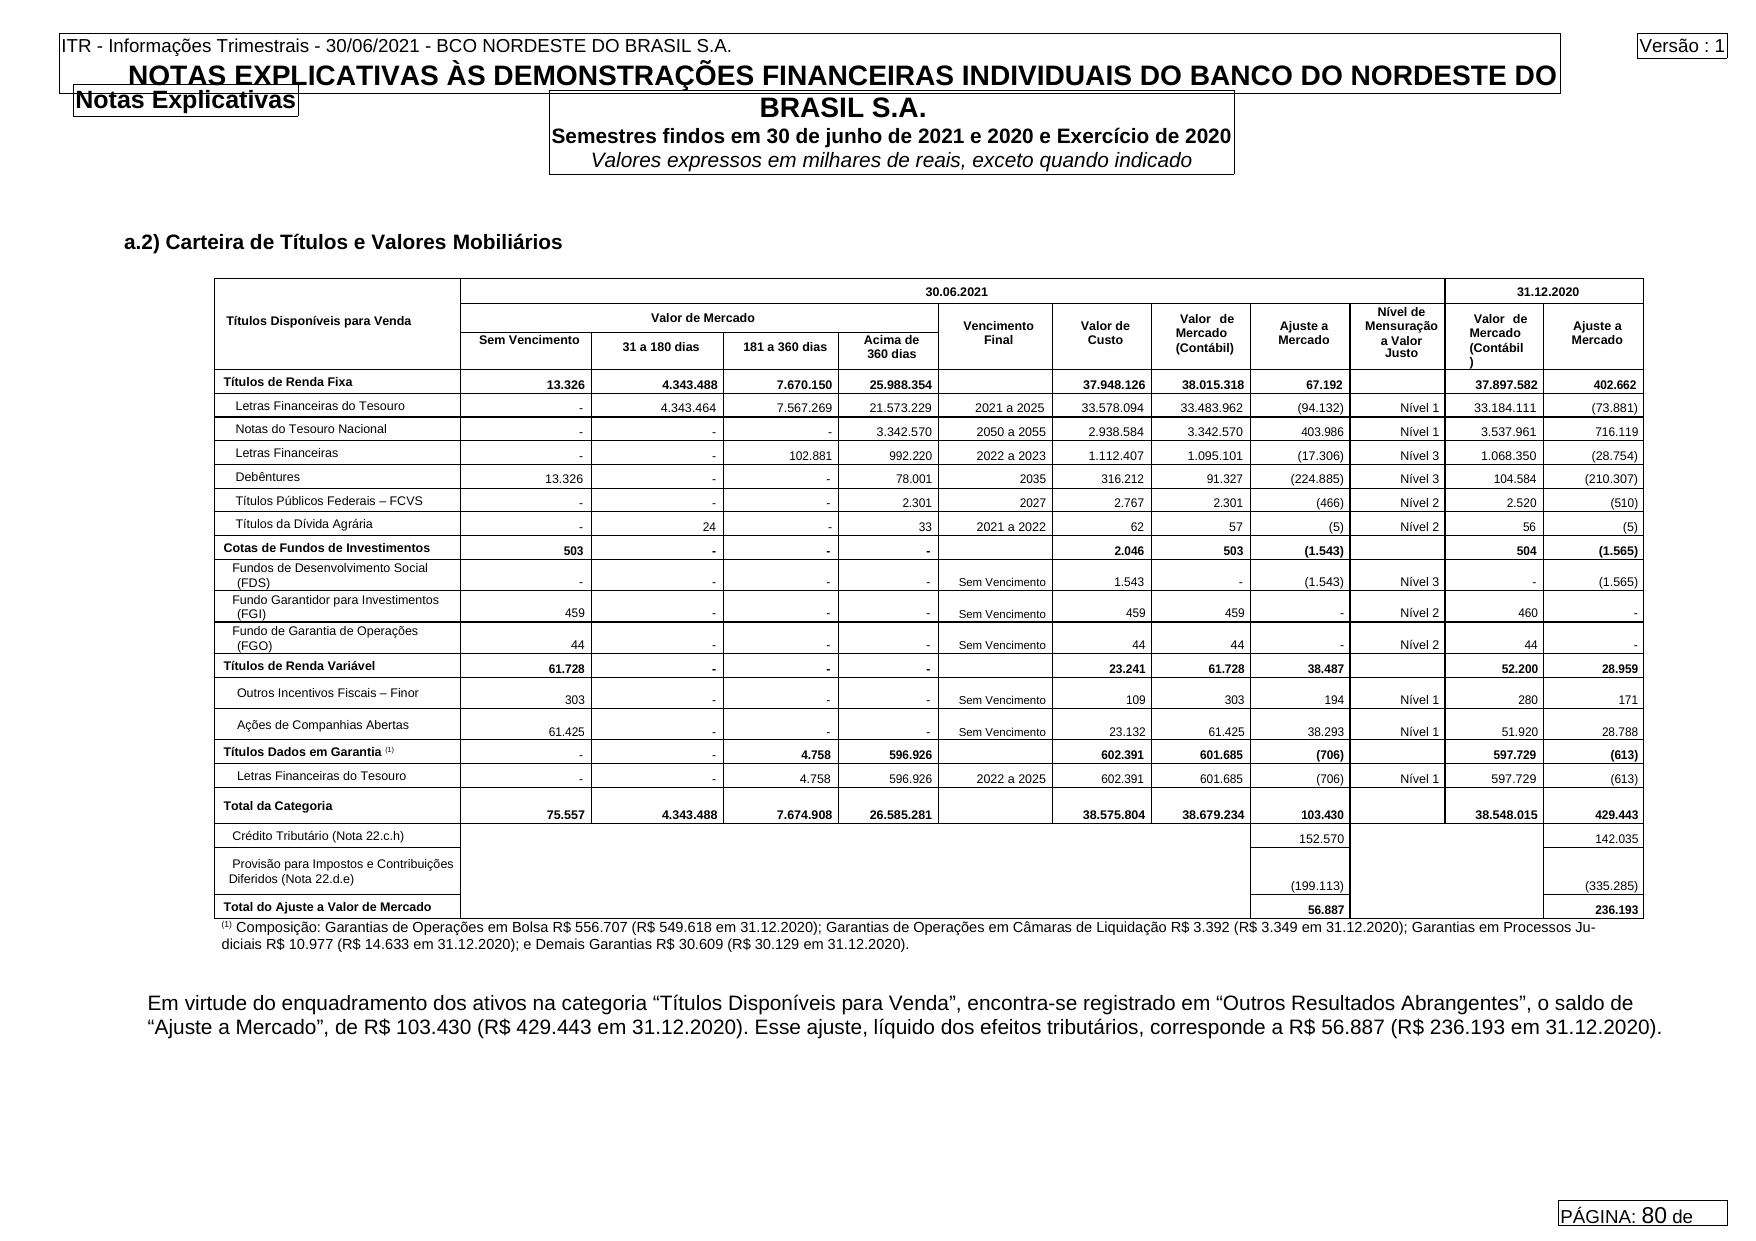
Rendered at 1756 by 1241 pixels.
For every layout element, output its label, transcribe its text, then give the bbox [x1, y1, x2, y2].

table_cell 402.662 [1544, 370, 1643, 393]
table_cell 24 [592, 512, 723, 535]
table_cell [939, 740, 1052, 763]
table_cell - [724, 418, 838, 440]
table_cell Acima de 360 dias [839, 333, 938, 369]
table_cell 52.200 [1446, 654, 1543, 677]
table_cell 2050 a 2055 [939, 418, 1052, 440]
table_cell 2021 a 2022 [939, 512, 1052, 535]
table_header Títulos Disponíveis para Venda [215, 279, 460, 369]
table_cell (613) [1544, 764, 1643, 787]
table_cell (706) [1251, 740, 1349, 763]
table_cell 2022 a 2025 [939, 764, 1052, 787]
table_cell 25.988.354 [839, 370, 938, 393]
table_cell 4.343.488 [592, 788, 723, 823]
table_cell Títulos da Dívida Agrária [215, 512, 460, 535]
table_cell 109 [1053, 678, 1151, 708]
table_cell Vencimento Final [939, 304, 1052, 369]
table_cell 2035 [939, 465, 1052, 487]
table_cell 4.343.464 [592, 394, 723, 416]
table_cell 316.212 [1053, 465, 1151, 487]
table_cell 44 [1446, 623, 1543, 653]
table_cell 61.728 [461, 654, 591, 677]
table_cell - [592, 740, 723, 763]
table_cell 37.948.126 [1053, 370, 1151, 393]
table_cell - [592, 560, 723, 590]
table_cell 459 [1152, 591, 1250, 621]
table_cell 503 [461, 536, 591, 558]
table_cell - [592, 418, 723, 440]
table_cell 597.729 [1446, 764, 1543, 787]
table_cell - [461, 418, 591, 440]
table_cell Nível 2 [1351, 512, 1444, 535]
table_cell Sem Vencimento [939, 709, 1052, 739]
table_cell 38.487 [1251, 654, 1349, 677]
list Carteira de Títulos e Valores Mobiliários [124, 230, 1678, 254]
table_cell 236.193 [1544, 895, 1643, 918]
table_cell 102.881 [724, 441, 838, 464]
table_cell 38.548.015 [1446, 788, 1543, 823]
table_cell 2.301 [1152, 489, 1250, 511]
table_cell - [461, 764, 591, 787]
table_cell 1.095.101 [1152, 441, 1250, 464]
table_cell Ajuste a Mercado [1251, 304, 1349, 369]
table_cell (5) [1251, 512, 1349, 535]
table_cell 56.887 [1251, 895, 1349, 918]
table_cell 44 [1053, 623, 1151, 653]
table_cell (73.881) [1544, 394, 1643, 416]
table_cell Notas do Tesouro Nacional [215, 418, 460, 440]
table_cell 21.573.229 [839, 394, 938, 416]
table_cell Valor de Mercado (Contábil) [1152, 304, 1250, 369]
table_cell (210.307) [1544, 465, 1643, 487]
table_cell (224.885) [1251, 465, 1349, 487]
table_cell 2.301 [839, 489, 938, 511]
table_cell 44 [461, 623, 591, 653]
table_cell Fundo de Garantia de Operações (FGO) [215, 623, 460, 653]
table_cell - [724, 560, 838, 590]
table_cell Sem Vencimento [939, 591, 1052, 621]
table_cell 33.483.962 [1152, 394, 1250, 416]
table_cell Sem Vencimento [461, 333, 591, 369]
table_cell - [592, 678, 723, 708]
table_cell 1.068.350 [1446, 441, 1543, 464]
table_cell 37.897.582 [1446, 370, 1543, 393]
table_cell - [592, 489, 723, 511]
table_cell Nível de Mensuração a Valor Justo [1351, 304, 1444, 369]
table_cell (1.543) [1251, 560, 1349, 590]
table_cell Valor de Custo [1053, 304, 1151, 369]
table_cell Letras Financeiras do Tesouro [215, 764, 460, 787]
table_cell 33.578.094 [1053, 394, 1151, 416]
table_cell [1351, 654, 1444, 677]
table_cell - [724, 536, 838, 558]
table_cell Total do Ajuste a Valor de Mercado [215, 895, 460, 918]
table_cell - [724, 591, 838, 621]
table_cell Títulos de Renda Fixa [215, 370, 460, 393]
table_cell 3.537.961 [1446, 418, 1543, 440]
table_cell Títulos Públicos Federais – FCVS [215, 489, 460, 511]
table_cell Sem Vencimento [939, 678, 1052, 708]
table_cell 28.959 [1544, 654, 1643, 677]
table_cell 38.015.318 [1152, 370, 1250, 393]
table_cell - [592, 709, 723, 739]
table_cell [939, 370, 1052, 393]
table_cell Títulos de Renda Variável [215, 654, 460, 677]
table_cell 601.685 [1152, 764, 1250, 787]
table_cell 62 [1053, 512, 1151, 535]
table_header 31.12.2020 [1446, 279, 1643, 303]
table_cell Ajuste a Mercado [1544, 304, 1643, 369]
table_cell Valor de Mercado [461, 304, 938, 332]
table_cell 459 [461, 591, 591, 621]
table_cell Fundos de Desenvolvimento Social (FDS) [215, 560, 460, 590]
table_cell 596.926 [839, 764, 938, 787]
table_cell 1.543 [1053, 560, 1151, 590]
table_cell - [839, 654, 938, 677]
table_cell - [592, 654, 723, 677]
table_cell Nível 1 [1351, 394, 1444, 416]
table_cell 38.575.804 [1053, 788, 1151, 823]
table_cell 33.184.111 [1446, 394, 1543, 416]
table_cell 403.986 [1251, 418, 1349, 440]
table_cell 57 [1152, 512, 1250, 535]
table_cell (466) [1251, 489, 1349, 511]
table_cell 4.758 [724, 740, 838, 763]
table_cell - [1544, 623, 1643, 653]
table_cell (17.306) [1251, 441, 1349, 464]
table_cell 2.520 [1446, 489, 1543, 511]
table_cell - [592, 441, 723, 464]
table_cell Outros Incentivos Fiscais – Finor [215, 678, 460, 708]
table_cell - [592, 536, 723, 558]
table_cell - [724, 623, 838, 653]
table_cell - [1446, 560, 1543, 590]
table_cell 7.670.150 [724, 370, 838, 393]
table_cell - [724, 654, 838, 677]
table_cell [1351, 536, 1444, 558]
table_cell Ações de Companhias Abertas [215, 709, 460, 739]
table_cell 103.430 [1251, 788, 1349, 823]
table_cell - [724, 465, 838, 487]
table_header 30.06.2021 [461, 279, 1444, 303]
table_cell 7.674.908 [724, 788, 838, 823]
table_cell 2027 [939, 489, 1052, 511]
table_cell 2.046 [1053, 536, 1151, 558]
table_cell 2.767 [1053, 489, 1151, 511]
table_cell Nível 1 [1351, 418, 1444, 440]
table_cell - [592, 764, 723, 787]
table_cell 504 [1446, 536, 1543, 558]
table_cell 33 [839, 512, 938, 535]
table_cell Valor de Mercado (Contábil) [1446, 304, 1543, 369]
table_cell 3.342.570 [839, 418, 938, 440]
table_cell (1.565) [1544, 536, 1643, 558]
table_cell 7.567.269 [724, 394, 838, 416]
table_cell 1.112.407 [1053, 441, 1151, 464]
table_cell 601.685 [1152, 740, 1250, 763]
table_cell [461, 824, 1250, 918]
table_cell 503 [1152, 536, 1250, 558]
table_cell 992.220 [839, 441, 938, 464]
table_cell [939, 788, 1052, 823]
table_cell Total da Categoria [215, 788, 460, 823]
table_cell 13.326 [461, 465, 591, 487]
table_cell 91.327 [1152, 465, 1250, 487]
table_cell - [461, 740, 591, 763]
table_cell 2.938.584 [1053, 418, 1151, 440]
table_cell - [1544, 591, 1643, 621]
table_cell 61.425 [1152, 709, 1250, 739]
table_cell - [461, 489, 591, 511]
table_cell 28.788 [1544, 709, 1643, 739]
table_cell (706) [1251, 764, 1349, 787]
table_cell 303 [1152, 678, 1250, 708]
table_cell 13.326 [461, 370, 591, 393]
table_cell - [839, 623, 938, 653]
table_cell 280 [1446, 678, 1543, 708]
table_cell Sem Vencimento [939, 560, 1052, 590]
table_cell 104.584 [1446, 465, 1543, 487]
table_cell - [839, 709, 938, 739]
table_cell 602.391 [1053, 764, 1151, 787]
table_cell 171 [1544, 678, 1643, 708]
table_cell 56 [1446, 512, 1543, 535]
table_cell 23.132 [1053, 709, 1151, 739]
table_cell 181 a 360 dias [724, 333, 838, 369]
table_cell 596.926 [839, 740, 938, 763]
table_cell 429.443 [1544, 788, 1643, 823]
table_cell 61.425 [461, 709, 591, 739]
table_cell 75.557 [461, 788, 591, 823]
table_cell - [592, 623, 723, 653]
table_cell - [724, 678, 838, 708]
table_cell (1.565) [1544, 560, 1643, 590]
table_cell - [1152, 560, 1250, 590]
table_cell 2021 a 2025 [939, 394, 1052, 416]
table_cell Sem Vencimento [939, 623, 1052, 653]
table_cell Nível 3 [1351, 441, 1444, 464]
table_cell Nível 3 [1351, 560, 1444, 590]
table_cell 44 [1152, 623, 1250, 653]
table_cell 4.343.488 [592, 370, 723, 393]
table_cell 31 a 180 dias [592, 333, 723, 369]
table_cell Nível 3 [1351, 465, 1444, 487]
table_cell 38.679.234 [1152, 788, 1250, 823]
table_cell - [839, 536, 938, 558]
table_cell 597.729 [1446, 740, 1543, 763]
table_cell 142.035 [1544, 824, 1643, 847]
table_cell 460 [1446, 591, 1543, 621]
table_cell [1351, 740, 1444, 763]
table_cell Provisão para Impostos e Contribuições Diferidos (Nota 22.d.e) [215, 848, 460, 894]
table_cell - [724, 709, 838, 739]
table_cell Nível 1 [1351, 709, 1444, 739]
table_cell - [839, 560, 938, 590]
table_cell - [724, 489, 838, 511]
table_cell (1.543) [1251, 536, 1349, 558]
table_cell (94.132) [1251, 394, 1349, 416]
table_cell 2022 a 2023 [939, 441, 1052, 464]
table_cell 194 [1251, 678, 1349, 708]
table_cell Debêntures [215, 465, 460, 487]
table_cell Fundo Garantidor para Investimentos (FGI) [215, 591, 460, 621]
table_cell Nível 2 [1351, 489, 1444, 511]
table_cell [939, 654, 1052, 677]
table_cell Crédito Tributário (Nota 22.c.h) [215, 824, 460, 847]
table_cell 716.119 [1544, 418, 1643, 440]
text Em virtude do enquadramento dos ativos na categoria “Títulos Disponíveis para Venda”, encontra-se registrado em “Outros Resultados Abrangentes”, o saldo de “Ajuste a Mercado”, de R$ 103.430 (R$ 429.443 em 31.12.2020). Esse ajuste, líquido dos efeitos tributários, corresponde a R$ 56.887 (R$ 236.193 em 31.12.2020). [147, 991, 1678, 1039]
table_cell Letras Financeiras do Tesouro [215, 394, 460, 416]
table_cell - [592, 465, 723, 487]
table_cell (28.754) [1544, 441, 1643, 464]
table_cell [1351, 824, 1543, 918]
table_cell - [461, 512, 591, 535]
table_cell (199.113) [1251, 848, 1349, 894]
table_cell 38.293 [1251, 709, 1349, 739]
table_cell Nível 2 [1351, 623, 1444, 653]
table_cell Nível 1 [1351, 764, 1444, 787]
table_cell 78.001 [839, 465, 938, 487]
table_cell 459 [1053, 591, 1151, 621]
text (1) Composição: Garantias de Operações em Bolsa R$ 556.707 (R$ 549.618 em 31.12.2020); Garantias de Operações em Câmaras de Liquidação R$ 3.392 (R$ 3.349 em 31.12.2020); Garantias em Processos Ju- diciais R$ 10.977 (R$ 14.633 em 31.12.2020); e Demais Garantias R$ 30.609 (R$ 30.129 em 31.12.2020). [221, 919, 1637, 952]
table_cell - [1251, 623, 1349, 653]
table_cell Cotas de Fundos de Investimentos [215, 536, 460, 558]
table_cell Nível 1 [1351, 678, 1444, 708]
table_cell - [1251, 591, 1349, 621]
table_cell (5) [1544, 512, 1643, 535]
table_cell 152.570 [1251, 824, 1349, 847]
table_cell 61.728 [1152, 654, 1250, 677]
table_cell 4.758 [724, 764, 838, 787]
table_cell 303 [461, 678, 591, 708]
table_cell 67.192 [1251, 370, 1349, 393]
table_cell [939, 536, 1052, 558]
table_cell - [461, 394, 591, 416]
table_cell - [839, 591, 938, 621]
table_cell (510) [1544, 489, 1643, 511]
table_cell Letras Financeiras [215, 441, 460, 464]
table_cell [1351, 788, 1444, 823]
table_cell - [839, 678, 938, 708]
table_cell - [461, 441, 591, 464]
table_cell 51.920 [1446, 709, 1543, 739]
table_cell 602.391 [1053, 740, 1151, 763]
table_cell 26.585.281 [839, 788, 938, 823]
table_cell (335.285) [1544, 848, 1643, 894]
table_cell (613) [1544, 740, 1643, 763]
table_cell Títulos Dados em Garantia (1) [215, 740, 460, 763]
table_cell [1351, 370, 1444, 393]
table_cell 23.241 [1053, 654, 1151, 677]
table_cell - [724, 512, 838, 535]
table_cell - [592, 591, 723, 621]
table_cell Nível 2 [1351, 591, 1444, 621]
table_cell 3.342.570 [1152, 418, 1250, 440]
table_cell - [461, 560, 591, 590]
